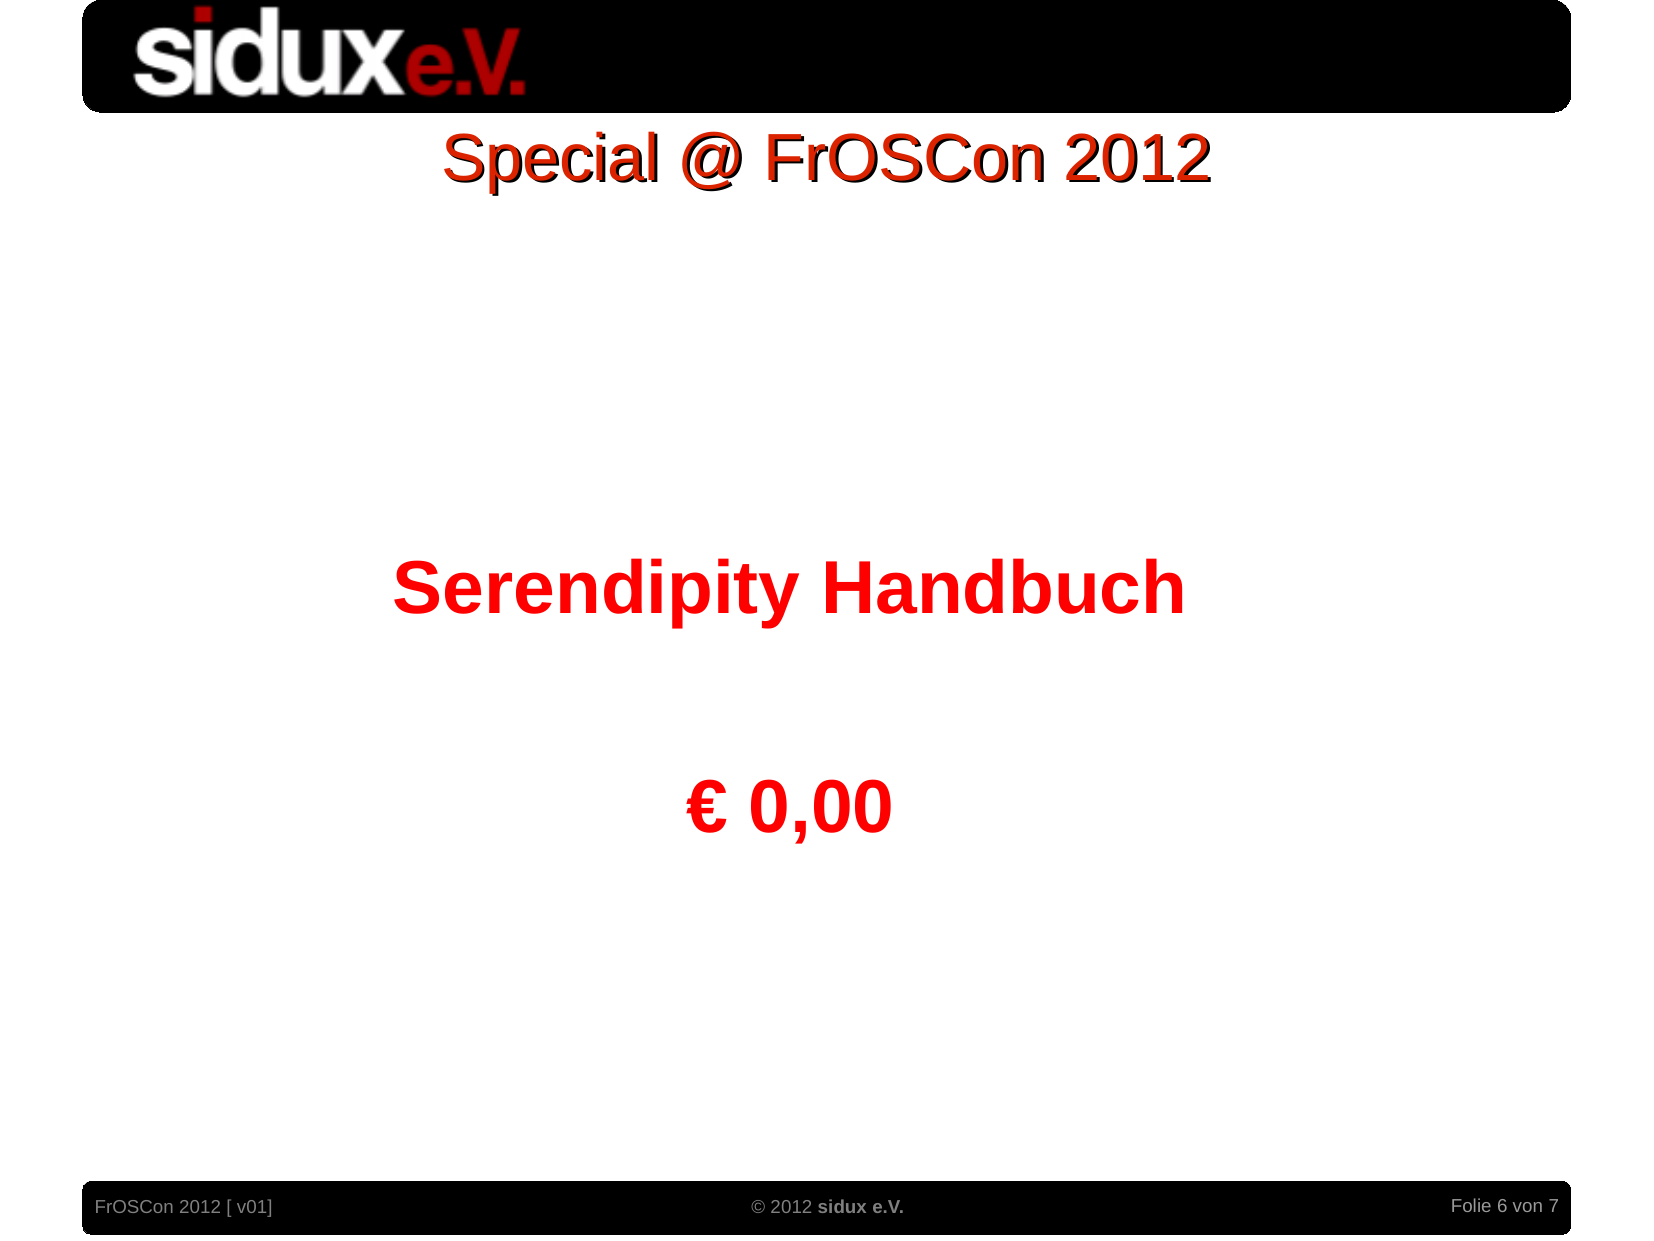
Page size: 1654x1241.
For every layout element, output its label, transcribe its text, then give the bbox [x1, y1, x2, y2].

text_box Special @ FrOSCon 2012 [82, 112, 1571, 213]
text_box Serendipity Handbuch € 0,00 [82, 224, 1571, 1170]
picture [113, 0, 532, 110]
